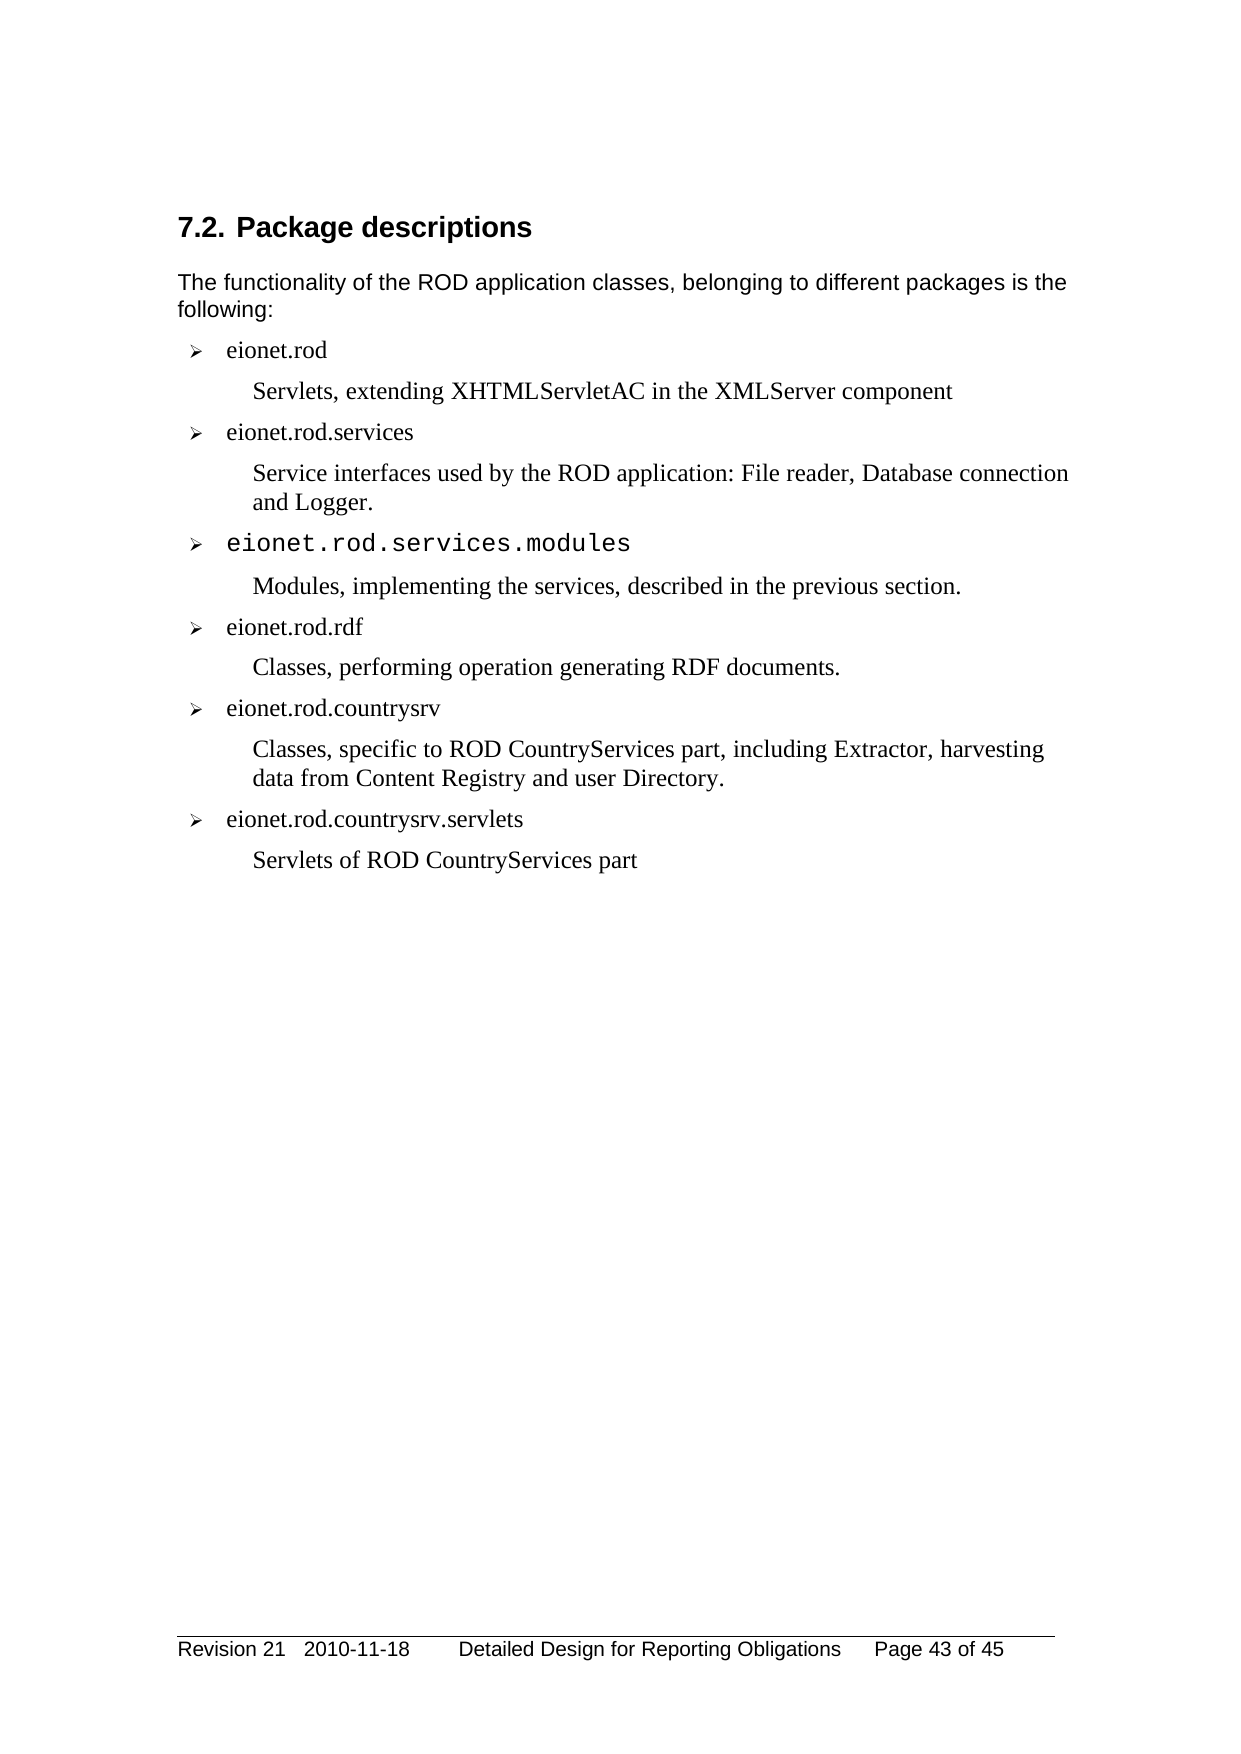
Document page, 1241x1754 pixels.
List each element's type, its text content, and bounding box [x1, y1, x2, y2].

text Servlets of ROD CountryServices part [252, 844, 1092, 874]
subtitle Package descriptions [177, 210, 1092, 244]
text Classes, specific to ROD CountryServices part, including Extractor, harvesting data from Content Registry and user Directory. [252, 734, 1092, 792]
text The functionality of the ROD application classes, belonging to different packages is the following: [177, 269, 1092, 323]
text Modules, implementing the services, described in the previous section. [252, 571, 1092, 599]
list eionet.rod.rdf [189, 611, 1092, 640]
text Servlets, extending XHTMLServletAC in the XMLServer component [252, 376, 1092, 405]
list eionet.rod.services.modules [189, 528, 1092, 559]
text Classes, performing operation generating RDF documents. [252, 652, 1092, 681]
list eionet.rod.countrysrv [189, 693, 1092, 722]
list eionet.rod.services [189, 417, 1092, 446]
text Service interfaces used by the ROD application: File reader, Database connection and Logger. [252, 458, 1092, 516]
list eionet.rod.countrysrv.servlets [189, 804, 1092, 833]
list eionet.rod [189, 335, 1092, 364]
